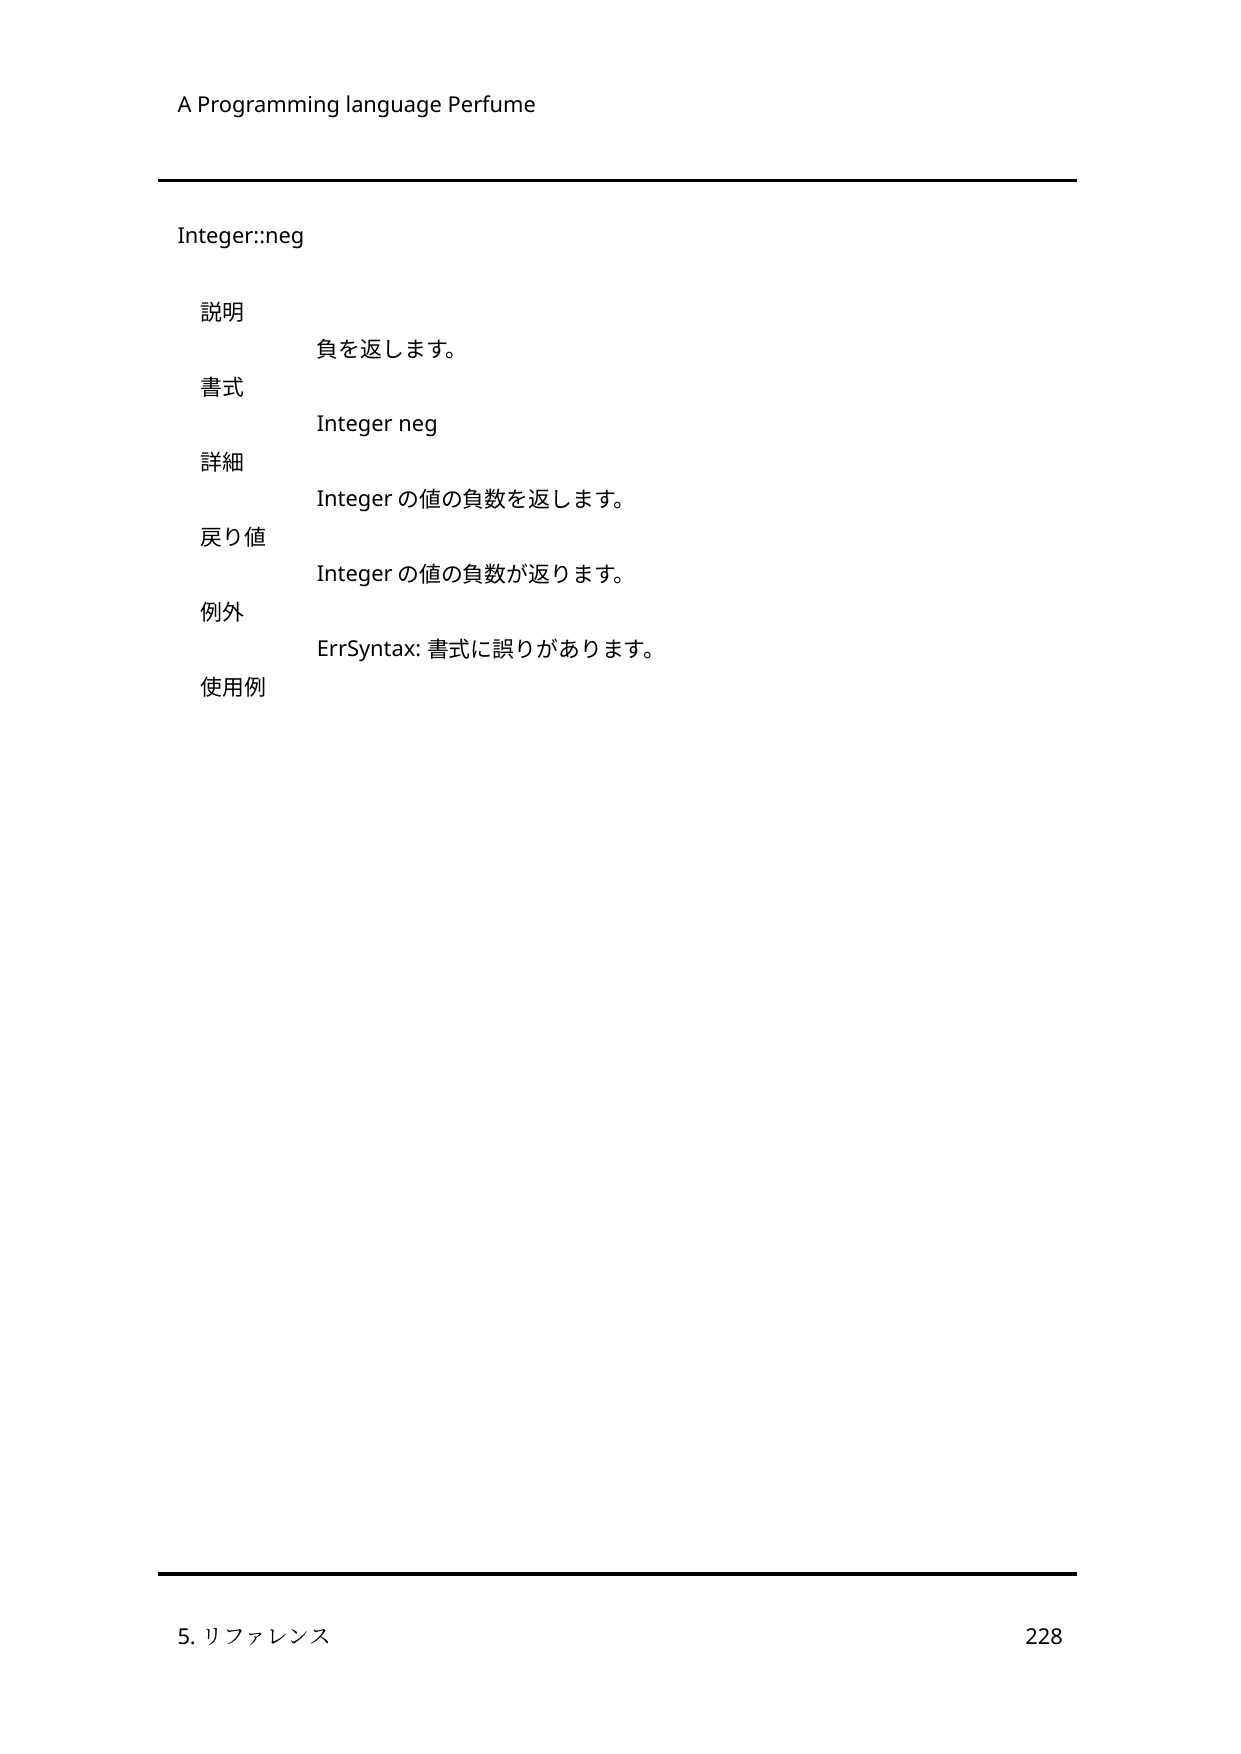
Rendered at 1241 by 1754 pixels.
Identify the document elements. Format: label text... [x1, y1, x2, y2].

table_cell Integer neg [317, 367, 1063, 442]
table_cell 書式 [200, 367, 317, 442]
table_cell ErrSyntax: 書式に誤りがあります。 [317, 592, 1063, 667]
table_header 説明 [200, 292, 317, 367]
table_cell Integerの値の負数が返ります。 [317, 517, 1063, 592]
subtitle Integer::neg [177, 217, 1063, 254]
table_header 負を返します。 [317, 292, 1063, 367]
table_cell 使用例 [200, 667, 317, 742]
table_cell 戻り値 [200, 517, 317, 592]
table_cell Integerの値の負数を返します。 [317, 442, 1063, 517]
table_cell 詳細 [200, 442, 317, 517]
table_cell [317, 667, 1063, 742]
table_cell 例外 [200, 592, 317, 667]
